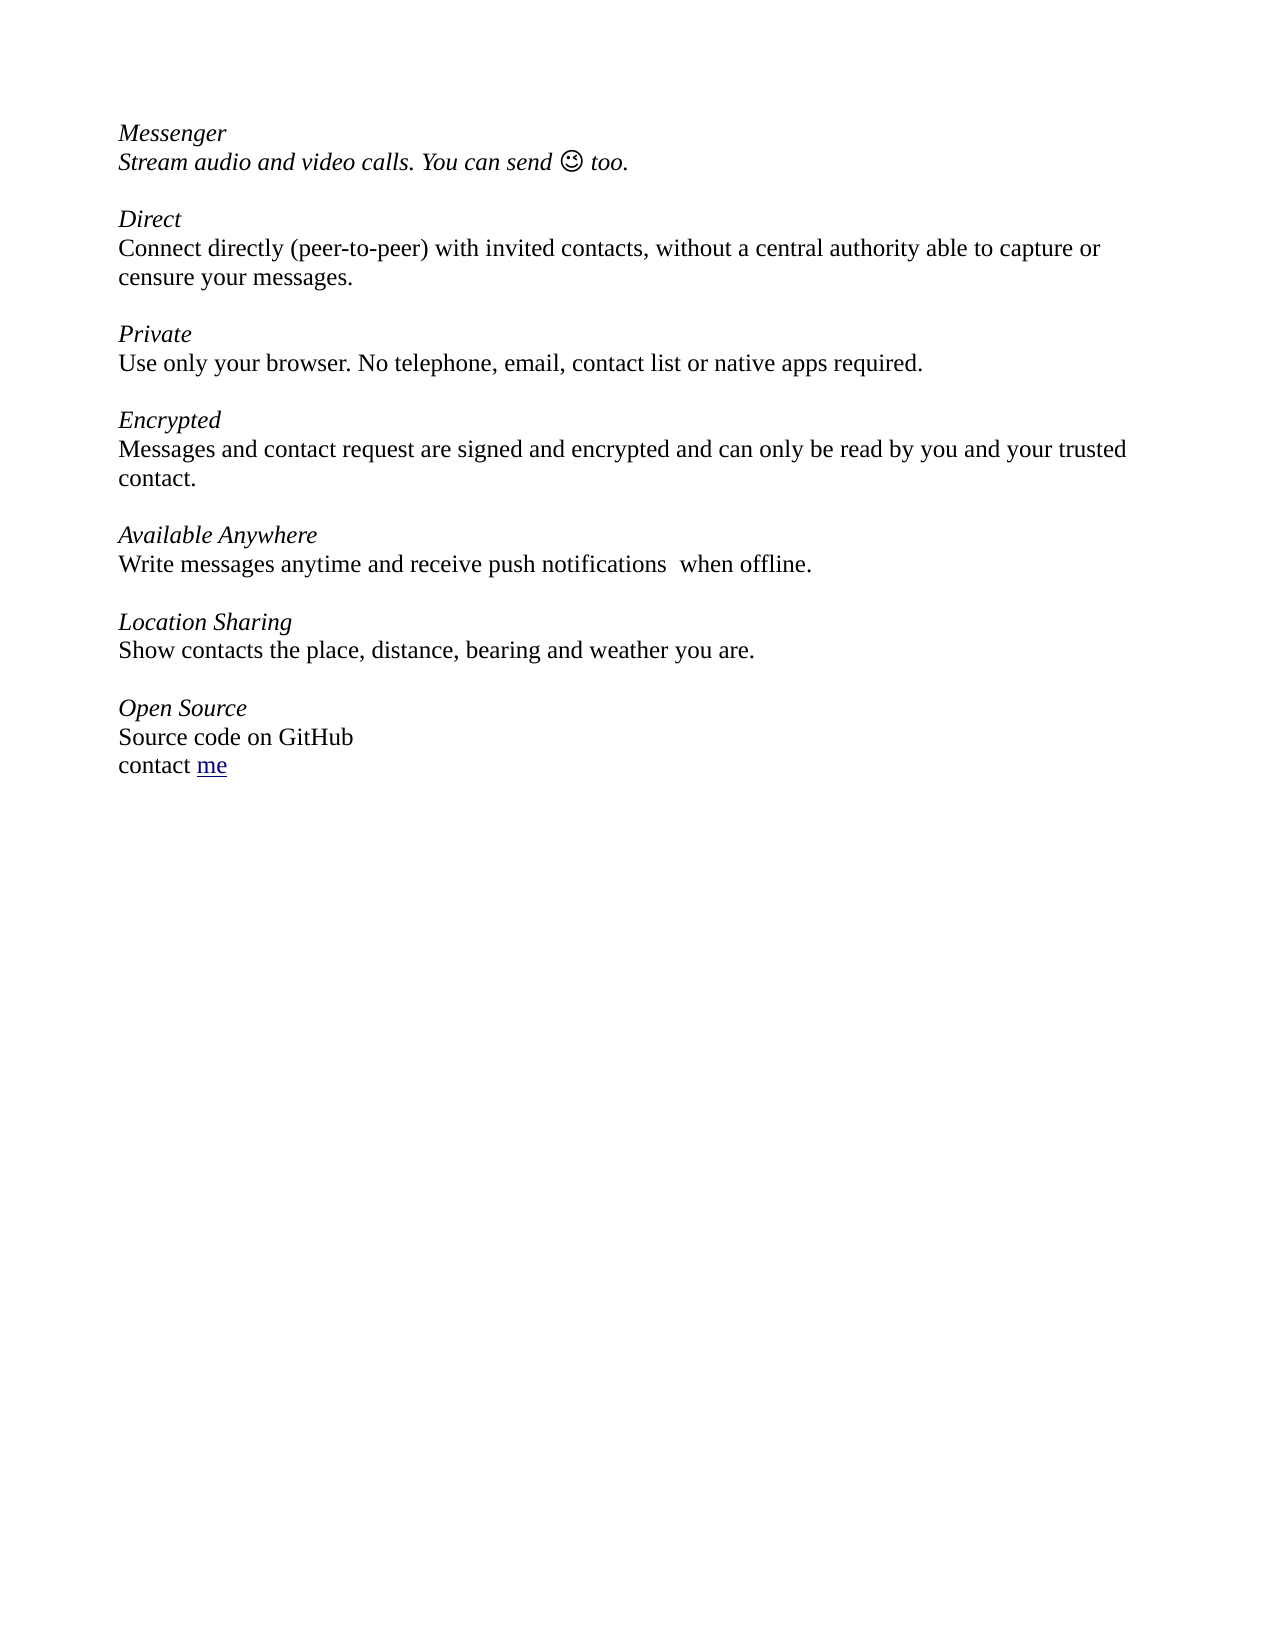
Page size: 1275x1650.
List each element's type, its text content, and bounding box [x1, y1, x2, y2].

text Connect directly (peer-to-peer) with invited contacts, without a central authority able to capture or censure your messages. [118, 233, 1157, 291]
text Direct [118, 204, 1157, 233]
text Location Sharing [118, 607, 1157, 636]
text Messages and contact request are signed and encrypted and can only be read by you and your trusted contact. [118, 434, 1157, 492]
text Write messages anytime and receive push notifications when offline. [118, 549, 1157, 578]
text Available Anywhere [118, 521, 1157, 549]
text Stream audio and video calls. You can send 😉 too. [118, 147, 1157, 176]
text Open Source [118, 693, 1157, 722]
text Messenger [118, 118, 1157, 147]
text Source code on GitHub [118, 722, 1157, 751]
text contact me [118, 751, 1157, 779]
text Show contacts the place, distance, bearing and weather you are. [118, 636, 1157, 664]
text Private [118, 319, 1157, 348]
text Use only your browser. No telephone, email, contact list or native apps required. [118, 348, 1157, 377]
text Encrypted [118, 406, 1157, 434]
